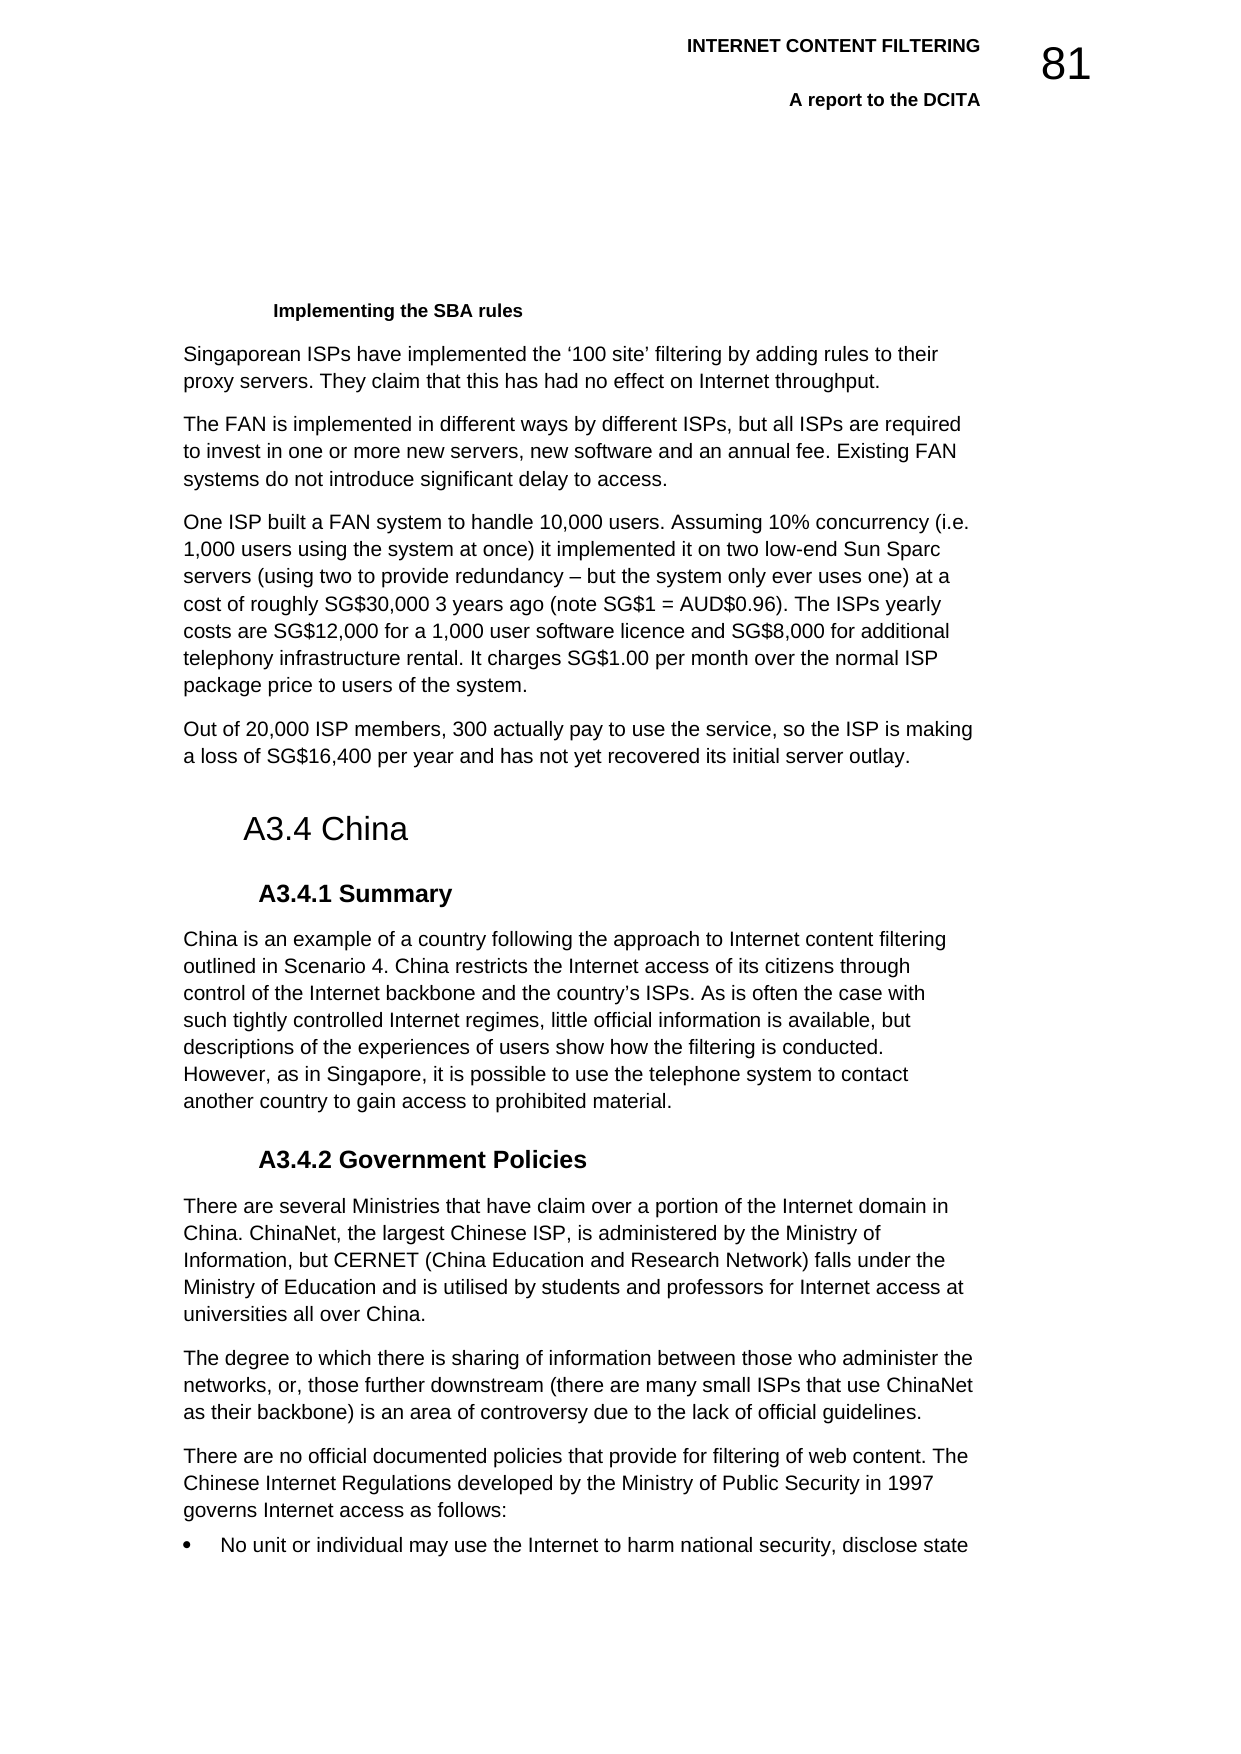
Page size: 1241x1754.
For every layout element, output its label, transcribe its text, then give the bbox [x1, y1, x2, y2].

subtitle Implementing the SBA rules [183, 296, 975, 323]
text The FAN is implemented in different ways by different ISPs, but all ISPs are required to invest in one or more new servers, new software and an annual fee. Existing FAN systems do not introduce significant delay to access. [183, 410, 975, 491]
subtitle A3.4.1 Summary [183, 879, 975, 908]
subtitle A3.4 China [183, 810, 975, 848]
text The degree to which there is sharing of information between those who administer the networks, or, those further downstream (there are many small ISPs that use ChinaNet as their backbone) is an area of controversy due to the lack of official guidelines. [183, 1343, 975, 1425]
text China is an example of a country following the approach to Internet content filtering outlined in Scenario 4. China restricts the Internet access of its citizens through control of the Internet backbone and the country’s ISPs. As is often the case with such tightly controlled Internet regimes, little official information is available, but descriptions of the experiences of users show how the filtering is conducted. However, as in Singapore, it is possible to use the telephone system to contact another country to gain access to prohibited material. [183, 925, 975, 1114]
text There are several Ministries that have claim over a portion of the Internet domain in China. ChinaNet, the largest Chinese ISP, is administered by the Ministry of Information, but CERNET (China Education and Research Network) falls under the Ministry of Education and is utilised by students and professors for Internet access at universities all over China. [183, 1191, 975, 1327]
text Out of 20,000 ISP members, 300 actually pay to use the service, so the ISP is making a loss of SG$16,400 per year and has not yet recovered its initial server outlay. [183, 714, 975, 768]
text There are no official documented policies that provide for filtering of web content. The Chinese Internet Regulations developed by the Ministry of Public Security in 1997 governs Internet access as follows: [183, 1441, 975, 1523]
text Singaporean ISPs have implemented the ‘100 site’ filtering by adding rules to their proxy servers. They claim that this has had no effect on Internet throughput. [183, 339, 975, 393]
subtitle A3.4.2 Government Policies [183, 1146, 975, 1175]
list No unit or individual may use the Internet to harm national security, disclose state [183, 1531, 975, 1558]
text One ISP built a FAN system to handle 10,000 users. Assuming 10% concurrency (i.e. 1,000 users using the system at once) it implemented it on two low-end Sun Sparc servers (using two to provide redundancy – but the system only ever uses one) at a cost of roughly SG$30,000 3 years ago (note SG$1 = AUD$0.96). The ISPs yearly costs are SG$12,000 for a 1,000 user software licence and SG$8,000 for additional telephony infrastructure rental. It charges SG$1.00 per month over the normal ISP package price to users of the system. [183, 508, 975, 698]
